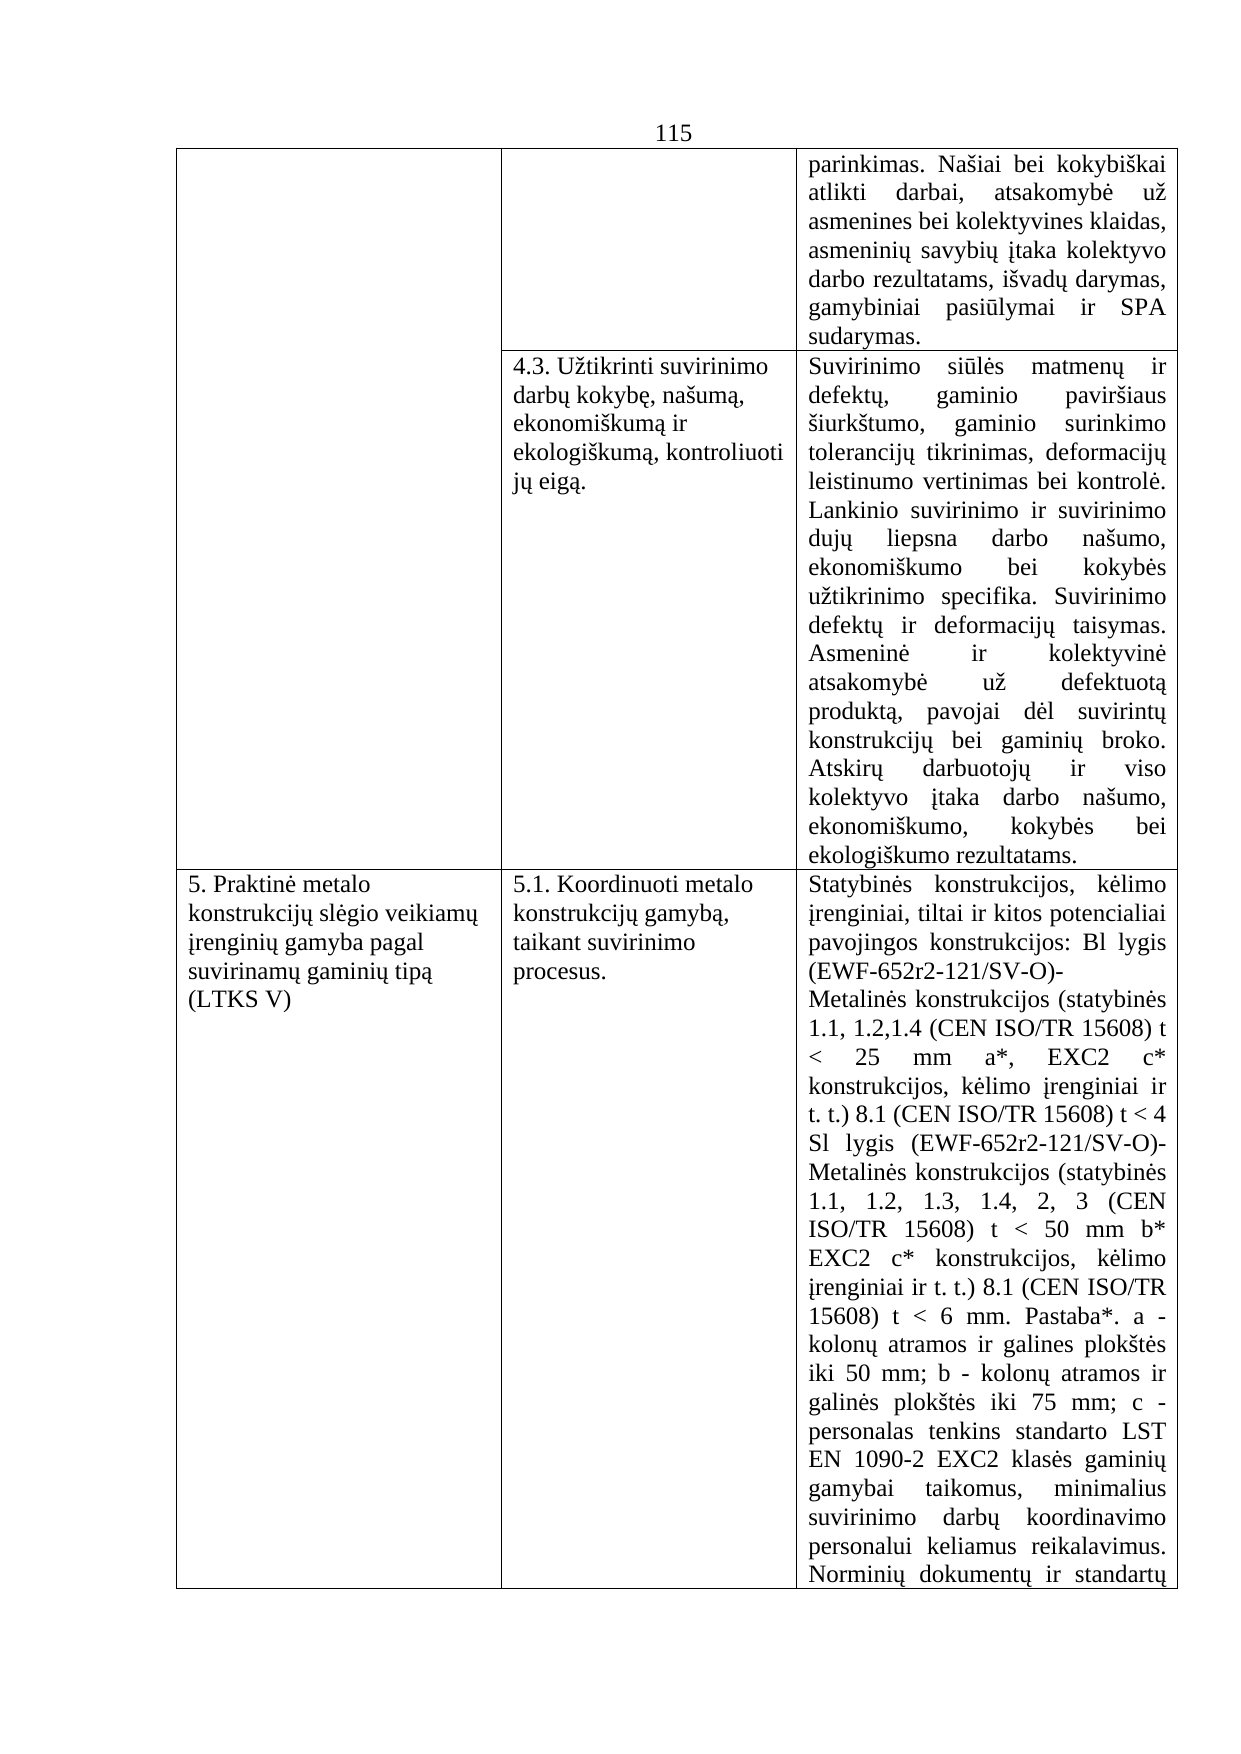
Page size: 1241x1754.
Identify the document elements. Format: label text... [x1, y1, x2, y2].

table_cell Suvirinimo siūlės matmenų ir defektų, gaminio paviršiaus šiurkštumo, gaminio surinkimo tolerancijų tikrinimas, deformacijų leistinumo vertinimas bei kontrolė. Lankinio suvirinimo ir suvirinimo dujų liepsna darbo našumo, ekonomiškumo bei kokybės užtikrinimo specifika. Suvirinimo defektų ir deformacijų taisymas. Asmeninė ir kolektyvinė atsakomybė už defektuotą produktą, pavojai dėl suvirintų konstrukcijų bei gaminių broko. Atskirų darbuotojų ir viso kolektyvo įtaka darbo našumo, ekonomiškumo, kokybės bei ekologiškumo rezultatams. [797, 351, 1177, 868]
table_cell Statybinės konstrukcijos, kėlimo įrenginiai, tiltai ir kitos potencialiai pavojingos konstrukcijos: Bl lygis (EWF-652r2-121/SV-O)- Metalinės konstrukcijos (statybinės 1.1, 1.2,1.4 (CEN ISO/TR 15608) t < 25 mm a*, EXC2 c* konstrukcijos, kėlimo įrenginiai ir t. t.) 8.1 (CEN ISO/TR 15608) t < 4 Sl lygis (EWF-652r2-121/SV-O)- Metalinės konstrukcijos (statybinės 1.1, 1.2, 1.3, 1.4, 2, 3 (CEN ISO/TR 15608) t < 50 mm b* EXC2 c* konstrukcijos, kėlimo įrenginiai ir t. t.) 8.1 (CEN ISO/TR 15608) t < 6 mm. Pastaba*. a - kolonų atramos ir galines plokštės iki 50 mm; b - kolonų atramos ir galinės plokštės iki 75 mm; c - personalas tenkins standarto LST EN 1090-2 EXC2 klasės gaminių gamybai taikomus, minimalius suvirinimo darbų koordinavimo personalui keliamus reikalavimus. Norminių dokumentų ir standartų [797, 870, 1177, 1588]
table_cell [177, 149, 501, 868]
table_cell 4.3. Užtikrinti suvirinimo darbų kokybę, našumą, ekonomiškumą ir ekologiškumą, kontroliuoti jų eigą. [502, 351, 796, 868]
table_cell 5.1. Koordinuoti metalo konstrukcijų gamybą, taikant suvirinimo procesus. [502, 870, 796, 1588]
table_cell [502, 149, 796, 350]
table_cell 5. Praktinė metalo konstrukcijų slėgio veikiamų įrenginių gamyba pagal suvirinamų gaminių tipą (LTKS V) [177, 870, 501, 1588]
table_cell parinkimas. Našiai bei kokybiškai atlikti darbai, atsakomybė už asmenines bei kolektyvines klaidas, asmeninių savybių įtaka kolektyvo darbo rezultatams, išvadų darymas, gamybiniai pasiūlymai ir SPA sudarymas. [797, 149, 1177, 350]
